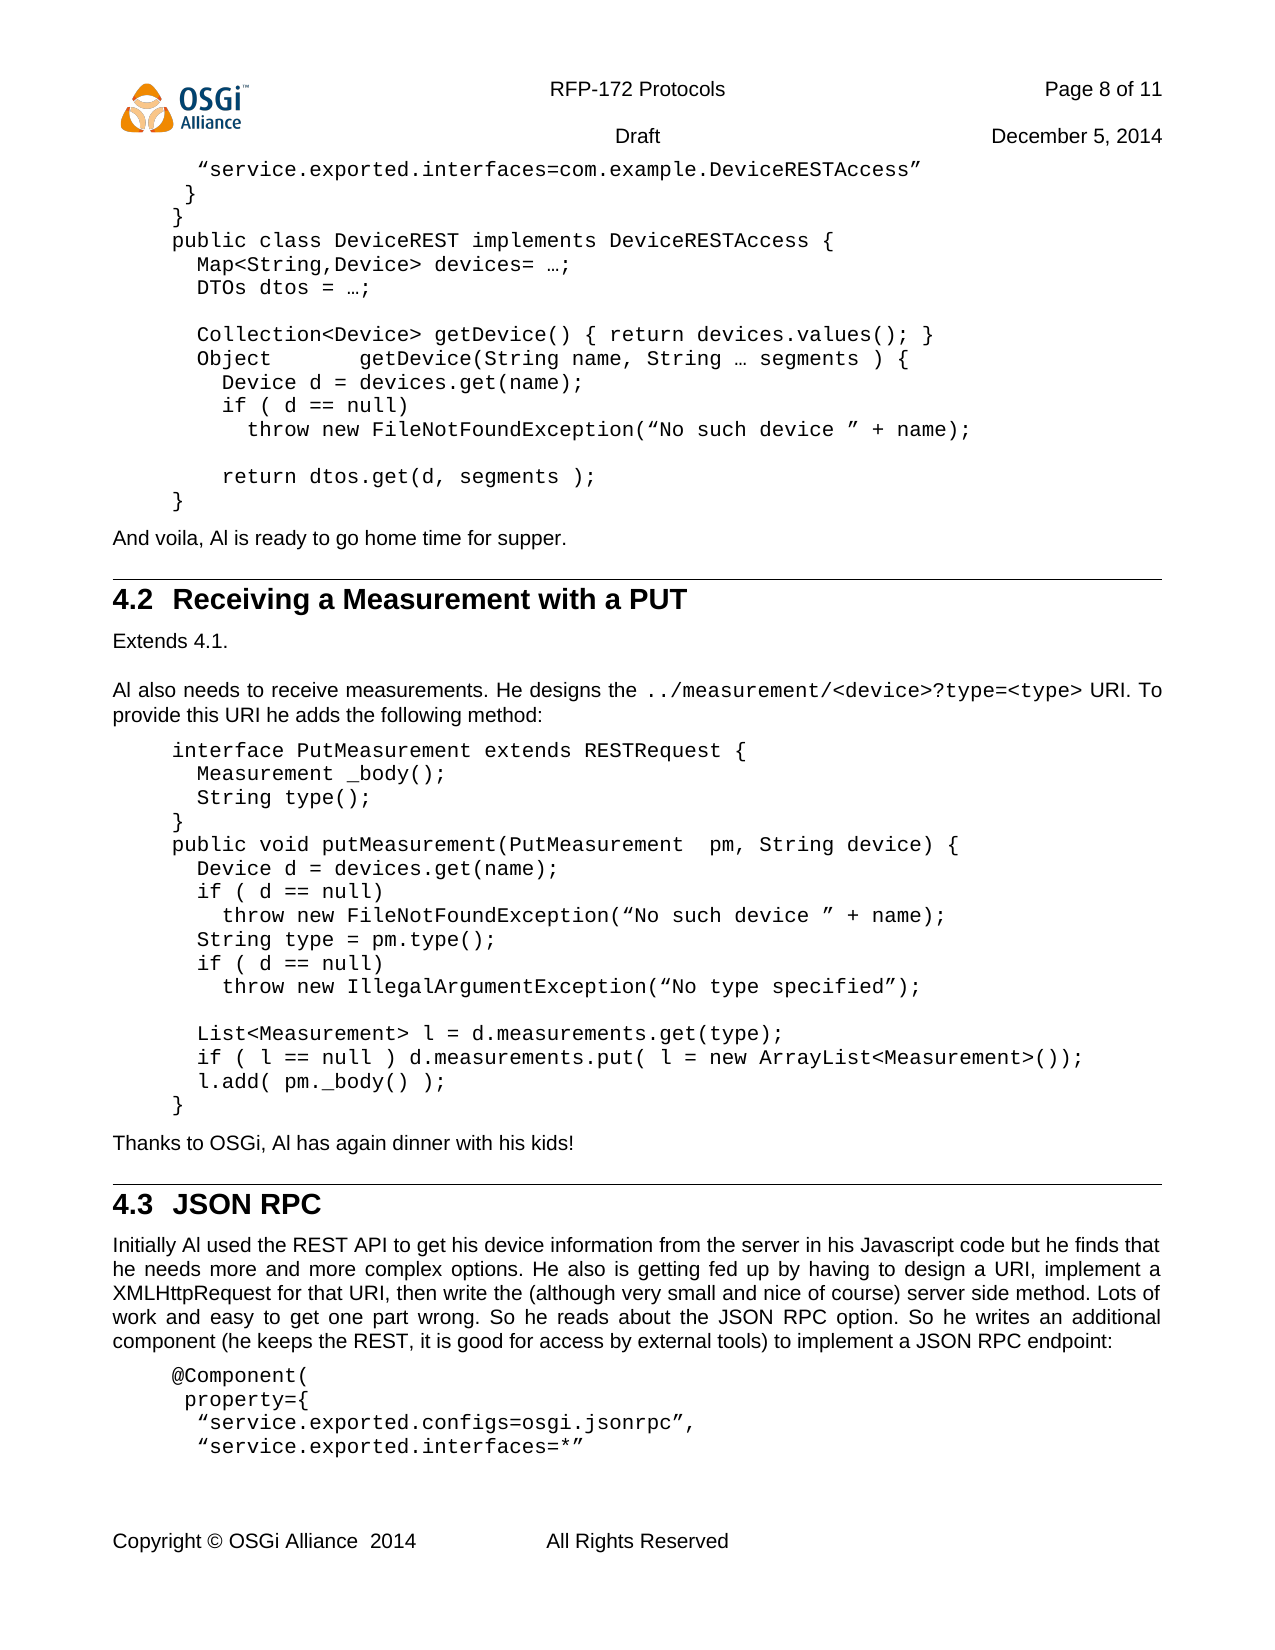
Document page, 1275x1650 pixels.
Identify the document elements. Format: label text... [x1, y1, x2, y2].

subtitle Receiving a Measurement with a PUT [112, 580, 1162, 616]
text @Component( [172, 1365, 1162, 1389]
text “service.exported.configs=osgi.jsonrpc”, [172, 1412, 1162, 1436]
text if ( d == null) [172, 952, 1162, 976]
subtitle JSON RPC [112, 1185, 1162, 1220]
text property={ [172, 1389, 1162, 1412]
text Extends 4.1. [112, 628, 1162, 652]
text throw new FileNotFoundException(“No such device ” + name); [172, 419, 1162, 443]
text Initially Al used the REST API to get his device information from the server in his Javascript code but he finds that he needs more and more complex options. He also is getting fed up by having to design a URI, implement a XMLHttpRequest for that URI, then write the (although very small and nice of course) server side method. Lots of work and easy to get one part wrong. So he reads about the JSON RPC option. So he writes an additional component (he keeps the REST, it is good for access by external tools) to implement a JSON RPC endpoint: [112, 1233, 1162, 1353]
text Collection<Device> getDevice() { return devices.values(); } [172, 324, 1162, 348]
text Map<String,Device> devices= …; [172, 253, 1162, 277]
text return dtos.get(d, segments ); [172, 466, 1162, 490]
text interface PutMeasurement extends RESTRequest { [172, 740, 1162, 763]
text } [172, 811, 1162, 834]
picture [113, 76, 257, 140]
text And voila, Al is ready to go home time for supper. [112, 526, 1162, 550]
text throw new FileNotFoundException(“No such device ” + name); [172, 905, 1162, 929]
text } [172, 1094, 1162, 1118]
text Thanks to OSGi, Al has again dinner with his kids! [112, 1131, 1162, 1154]
text String type = pm.type(); [172, 929, 1162, 952]
text l.add( pm._body() ); [172, 1071, 1162, 1094]
text public class DeviceREST implements DeviceRESTAccess { [172, 230, 1162, 253]
text } [172, 206, 1162, 230]
text Al also needs to receive measurements. He designs the ../measurement/<device>?type=<type> URI. To provide this URI he adds the following method: [112, 677, 1162, 727]
text “service.exported.interfaces=*” [172, 1436, 1162, 1460]
text } [172, 183, 1162, 206]
text public void putMeasurement(PutMeasurement pm, String device) { [172, 834, 1162, 858]
text } [172, 490, 1162, 514]
text Device d = devices.get(name); [172, 372, 1162, 395]
text Object getDevice(String name, String … segments ) { [172, 348, 1162, 372]
text if ( l == null ) d.measurements.put( l = new ArrayList<Measurement>()); [172, 1047, 1162, 1071]
text Measurement _body(); [172, 763, 1162, 787]
text if ( d == null) [172, 882, 1162, 905]
text if ( d == null) [172, 395, 1162, 419]
text Device d = devices.get(name); [172, 858, 1162, 882]
text String type(); [172, 787, 1162, 811]
text List<Measurement> l = d.measurements.get(type); [172, 1023, 1162, 1047]
text DTOs dtos = …; [172, 277, 1162, 301]
text throw new IllegalArgumentException(“No type specified”); [172, 976, 1162, 1000]
text “service.exported.interfaces=com.example.DeviceRESTAccess” [172, 159, 1162, 183]
